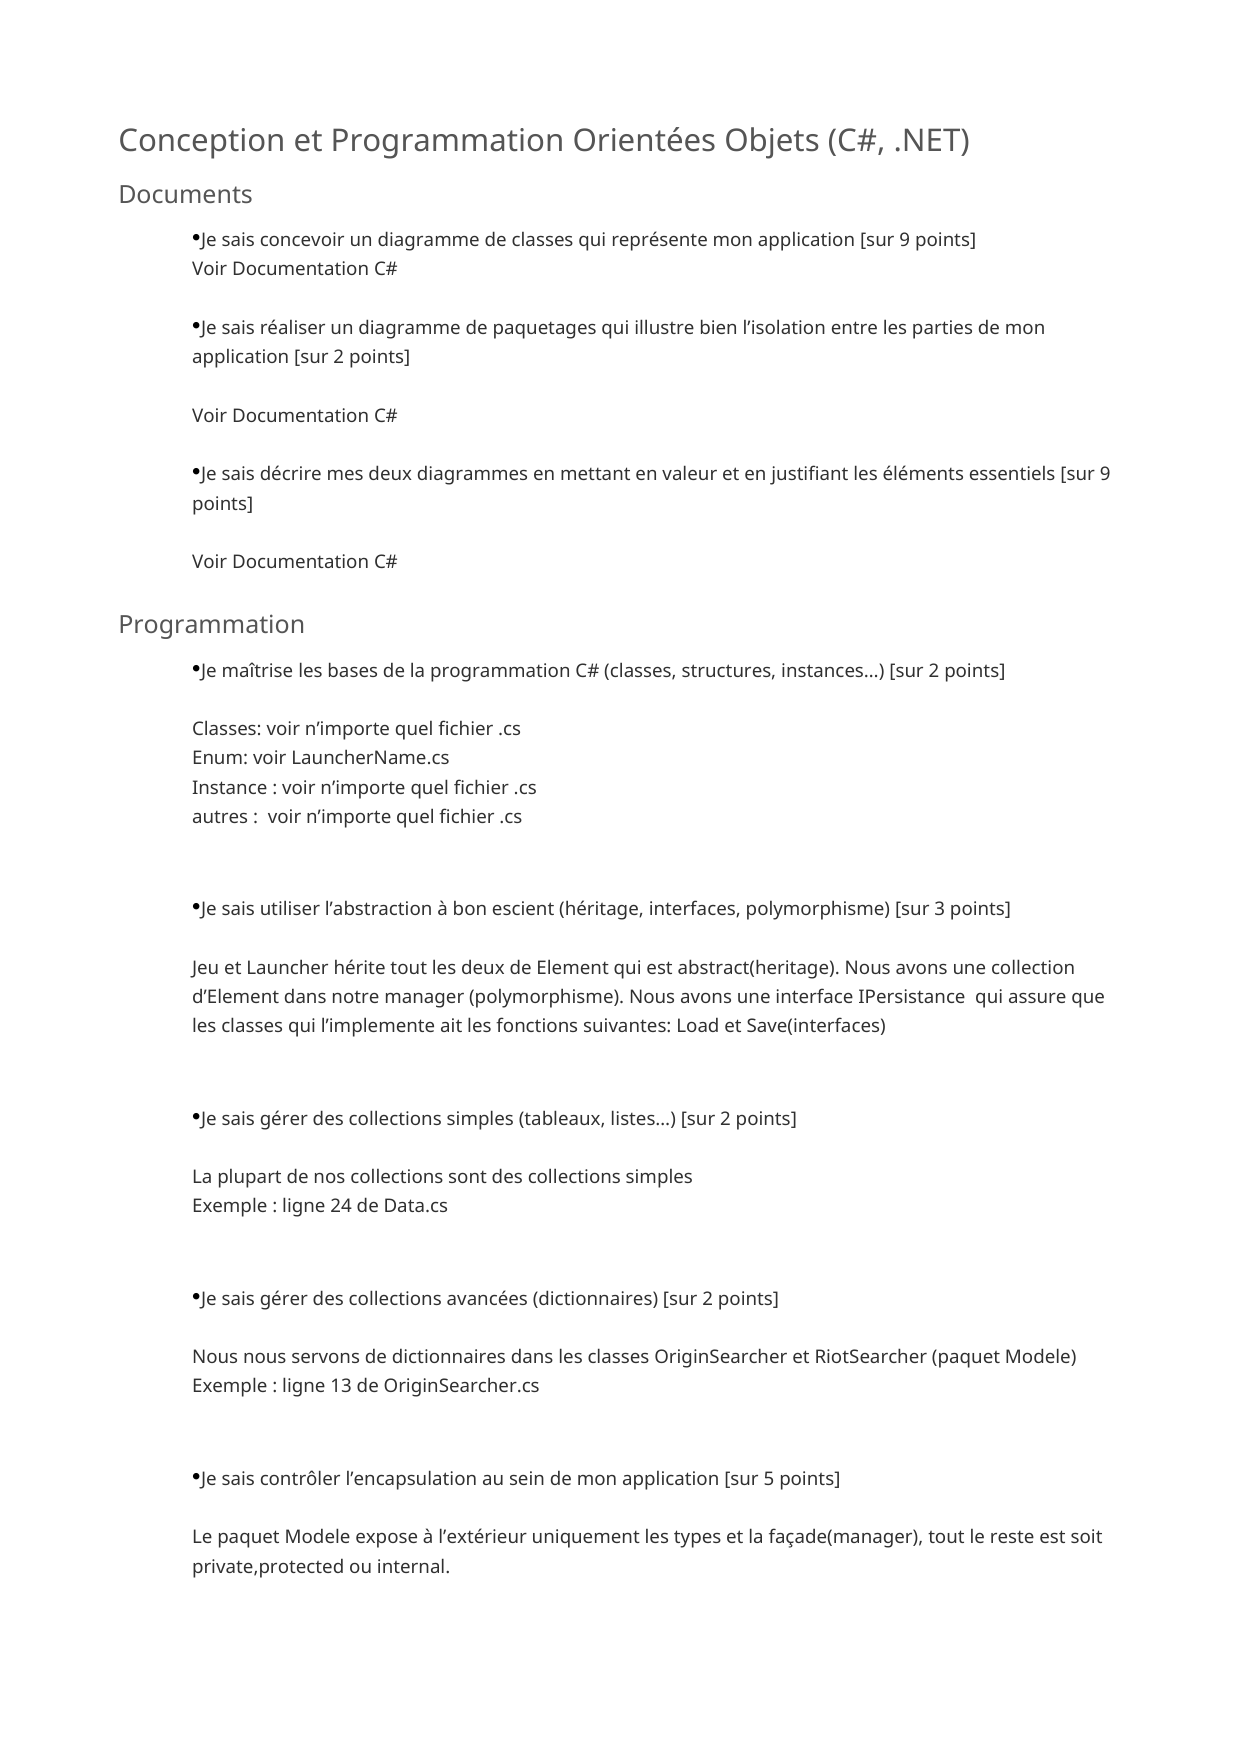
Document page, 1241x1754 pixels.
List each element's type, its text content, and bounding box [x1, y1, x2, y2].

list Je maîtrise les bases de la programmation C# (classes, structures, instances…) [sur 2 points] Classes: voir n’importe quel fichier .cs Enum: voir LauncherName.cs Instance : voir n’importe quel fichier .cs autres : voir n’importe quel fichier .cs [118, 657, 1122, 862]
subtitle Programmation [118, 607, 1122, 641]
list Je sais utiliser l’abstraction à bon escient (héritage, interfaces, polymorphisme) [sur 3 points] Jeu et Launcher hérite tout les deux de Element qui est abstract(heritage). Nous avons une collection d’Element dans notre manager (polymorphisme). Nous avons une interface IPersistance qui assure que les classes qui l’implemente ait les fonctions suivantes: Load et Save(interfaces) [118, 896, 1122, 1071]
list Je sais décrire mes deux diagrammes en mettant en valeur et en justifiant les éléments essentiels [sur 9 points] Voir Documentation C# [118, 461, 1122, 574]
list Je sais concevoir un diagramme de classes qui représente mon application [sur 9 points] Voir Documentation C# [118, 226, 1122, 281]
list Je sais contrôler l’encapsulation au sein de mon application [sur 5 points] Le paquet Modele expose à l’extérieur uniquement les types et la façade(manager), tout le reste est soit private,protected ou internal. [118, 1465, 1122, 1578]
list Je sais réaliser un diagramme de paquetages qui illustre bien l’isolation entre les parties de mon application [sur 2 points] Voir Documentation C# [118, 314, 1122, 427]
list Je sais gérer des collections avancées (dictionnaires) [sur 2 points] Nous nous servons de dictionnaires dans les classes OriginSearcher et RiotSearcher (paquet Modele) Exemple : ligne 13 de OriginSearcher.cs [118, 1285, 1122, 1431]
list Je sais gérer des collections simples (tableaux, listes…) [sur 2 points] La plupart de nos collections sont des collections simples Exemple : ligne 24 de Data.cs [118, 1105, 1122, 1251]
subtitle Documents [118, 176, 1122, 210]
subtitle Conception et Programmation Orientées Objets (C#, .NET) [118, 118, 1122, 161]
